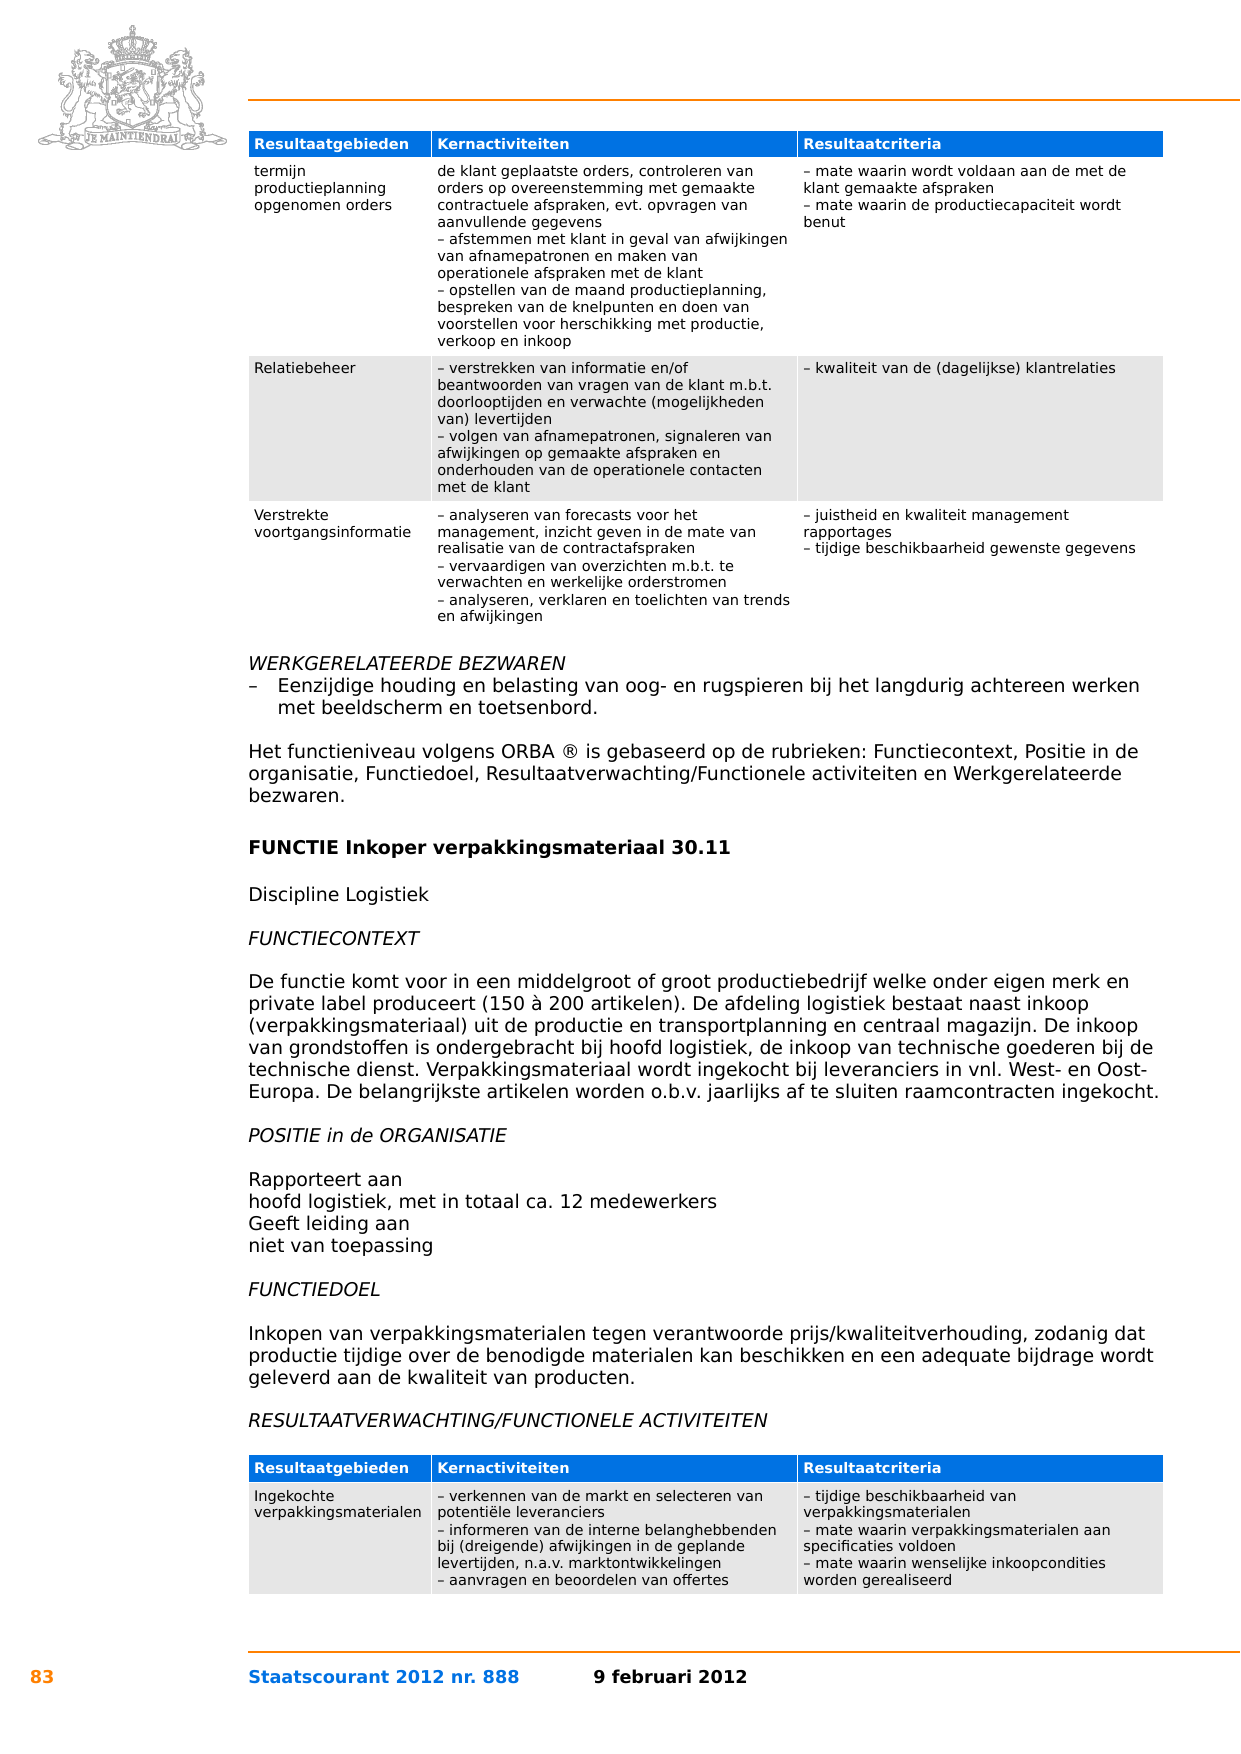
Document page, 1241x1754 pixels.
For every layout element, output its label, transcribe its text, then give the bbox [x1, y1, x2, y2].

subtitle RESULTAATVERWACHTING/FUNCTIONELE ACTIVITEITEN [248, 1410, 1163, 1432]
text Inkopen van verpakkingsmaterialen tegen verantwoorde prijs/kwaliteitverhouding, zodanig dat productie tijdige over de benodigde materialen kan beschikken en een adequate bijdrage wordt geleverd aan de kwaliteit van producten. [248, 1323, 1163, 1388]
table_cell – kwaliteit van de (dagelijkse) klantrelaties [798, 356, 1163, 501]
table_cell Relatiebeheer [249, 356, 431, 501]
picture [38, 25, 227, 150]
table_cell – verstrekken van informatie en/of beantwoorden van vragen van de klant m.b.t. doorlooptijden en verwachte (mogelijkheden van) levertijden – volgen van afnamepatronen, signaleren van afwijkingen op gemaakte afspraken en onderhouden van de operationele contacten met de klant [432, 356, 797, 501]
table_cell – juistheid en kwaliteit management rapportages – tijdige beschikbaarheid gewenste gegevens [798, 502, 1163, 630]
text hoofd logistiek, met in totaal ca. 12 medewerkers [248, 1191, 1163, 1213]
table_header Kernactiviteiten [432, 131, 797, 157]
text Het functieniveau volgens ORBA ® is gebaseerd op de rubrieken: Functiecontext, Positie in de organisatie, Functiedoel, Resultaatverwachting/Functionele activiteiten en Werkgerelateerde bezwaren. [248, 741, 1163, 807]
table_cell Verstrekte voortgangsinformatie [249, 502, 431, 630]
table_header Resultaatcriteria [798, 131, 1163, 157]
text niet van toepassing [248, 1235, 1163, 1257]
subtitle FUNCTIEDOEL [248, 1279, 1163, 1301]
table_header Kernactiviteiten [432, 1455, 797, 1482]
table_cell de klant geplaatste orders, controleren van orders op overeenstemming met gemaakte contractuele afspraken, evt. opvragen van aanvullende gegevens – afstemmen met klant in geval van afwijkingen van afnamepatronen en maken van operationele afspraken met de klant – opstellen van de maand productieplanning, bespreken van de knelpunten en doen van voorstellen voor herschikking met productie, verkoop en inkoop [432, 158, 797, 354]
text Rapporteert aan [248, 1169, 1163, 1191]
text – Eenzijdige houding en belasting van oog- en rugspieren bij het langdurig achtereen werken met beeldscherm en toetsenbord. [248, 675, 1163, 719]
subtitle FUNCTIE Inkoper verpakkingsmateriaal 30.11 [248, 837, 1163, 859]
text De functie komt voor in een middelgroot of groot productiebedrijf welke onder eigen merk en private label produceert (150 à 200 artikelen). De afdeling logistiek bestaat naast inkoop (verpakkingsmateriaal) uit de productie en transportplanning en centraal magazijn. De inkoop van grondstoffen is ondergebracht bij hoofd logistiek, de inkoop van technische goederen bij de technische dienst. Verpakkingsmateriaal wordt ingekocht bij leveranciers in vnl. West- en Oost-Europa. De belangrijkste artikelen worden o.b.v. jaarlijks af te sluiten raamcontracten ingekocht. [248, 971, 1163, 1103]
table_cell Ingekochte verpakkingsmaterialen [249, 1483, 431, 1594]
subtitle WERKGERELATEERDE BEZWAREN [248, 653, 1163, 675]
table_header Resultaatgebieden [249, 131, 431, 157]
table_cell – analyseren van forecasts voor het management, inzicht geven in de mate van realisatie van de contractafspraken – vervaardigen van overzichten m.b.t. te verwachten en werkelijke orderstromen – analyseren, verklaren en toelichten van trends en afwijkingen [432, 502, 797, 630]
table_cell – mate waarin wordt voldaan aan de met de klant gemaakte afspraken – mate waarin de productiecapaciteit wordt benut [798, 158, 1163, 354]
subtitle FUNCTIECONTEXT [248, 927, 1163, 949]
table_cell – tijdige beschikbaarheid van verpakkingsmaterialen – mate waarin verpakkingsmaterialen aan specificaties voldoen – mate waarin wenselijke inkoopcondities worden gerealiseerd [798, 1483, 1163, 1594]
text Discipline Logistiek [248, 884, 1163, 906]
subtitle POSITIE in de ORGANISATIE [248, 1125, 1163, 1147]
table_cell termijn productieplanning opgenomen orders [249, 158, 431, 354]
table_cell – verkennen van de markt en selecteren van potentiële leveranciers – informeren van de interne belanghebbenden bij (dreigende) afwijkingen in de geplande levertijden, n.a.v. marktontwikkelingen – aanvragen en beoordelen van offertes [432, 1483, 797, 1594]
text Geeft leiding aan [248, 1213, 1163, 1235]
table_header Resultaatcriteria [798, 1455, 1163, 1482]
table_header Resultaatgebieden [249, 1455, 431, 1482]
